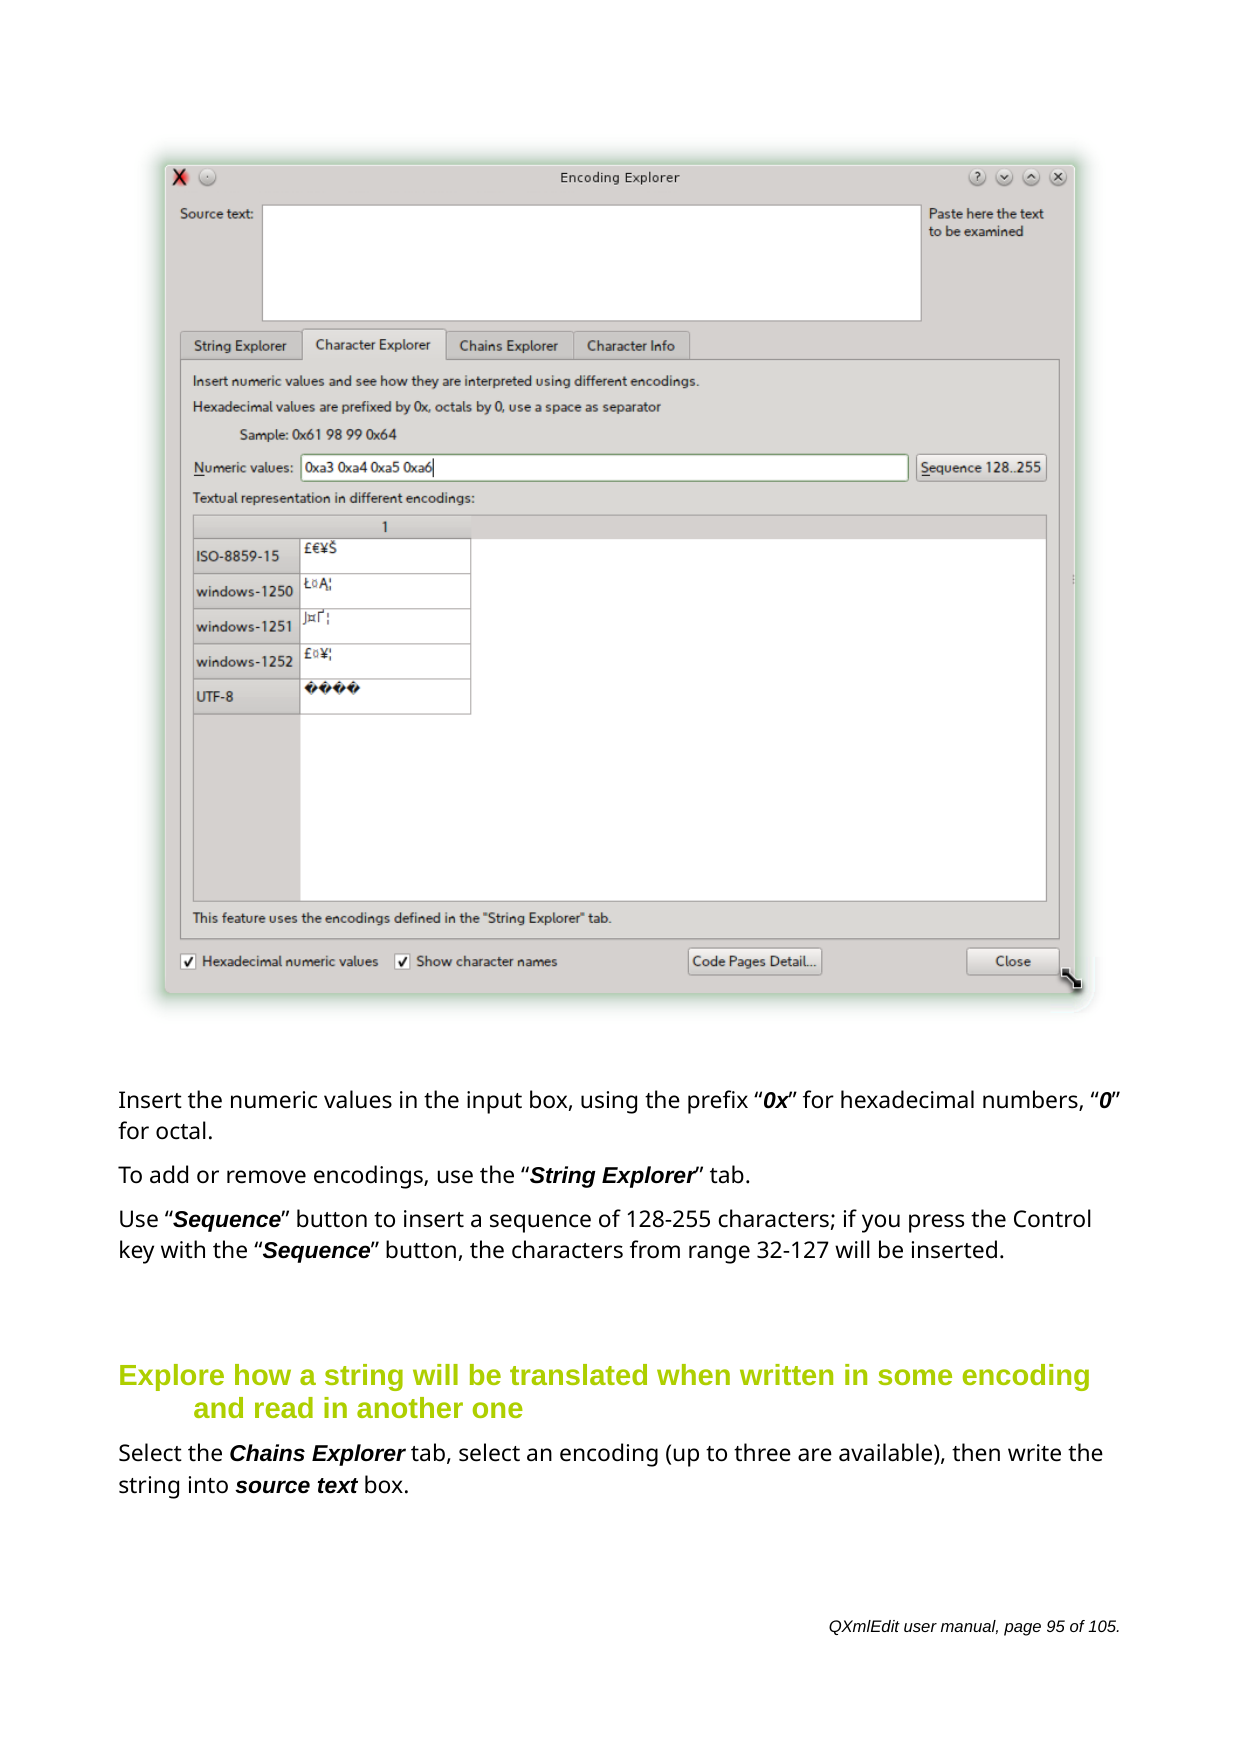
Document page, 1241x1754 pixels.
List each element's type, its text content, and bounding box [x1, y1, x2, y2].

text Insert the numeric values in the input box, using the prefix “0x” for hexadecimal numbers, “0” for octal. [118, 1084, 1122, 1146]
text To add or remove encodings, use the “String Explorer” tab. [118, 1159, 1122, 1190]
text Use “Sequence” button to insert a sequence of 128-255 characters; if you press the Control key with the “Sequence” button, the characters from range 32-127 will be inserted. [118, 1202, 1122, 1265]
picture [118, 118, 1122, 1040]
subtitle Explore how a string will be translated when written in some encoding and read in another one [118, 1358, 1122, 1425]
text Select the Chains Explorer tab, select an encoding (up to three are available), then write the string into source text box. [118, 1437, 1122, 1500]
